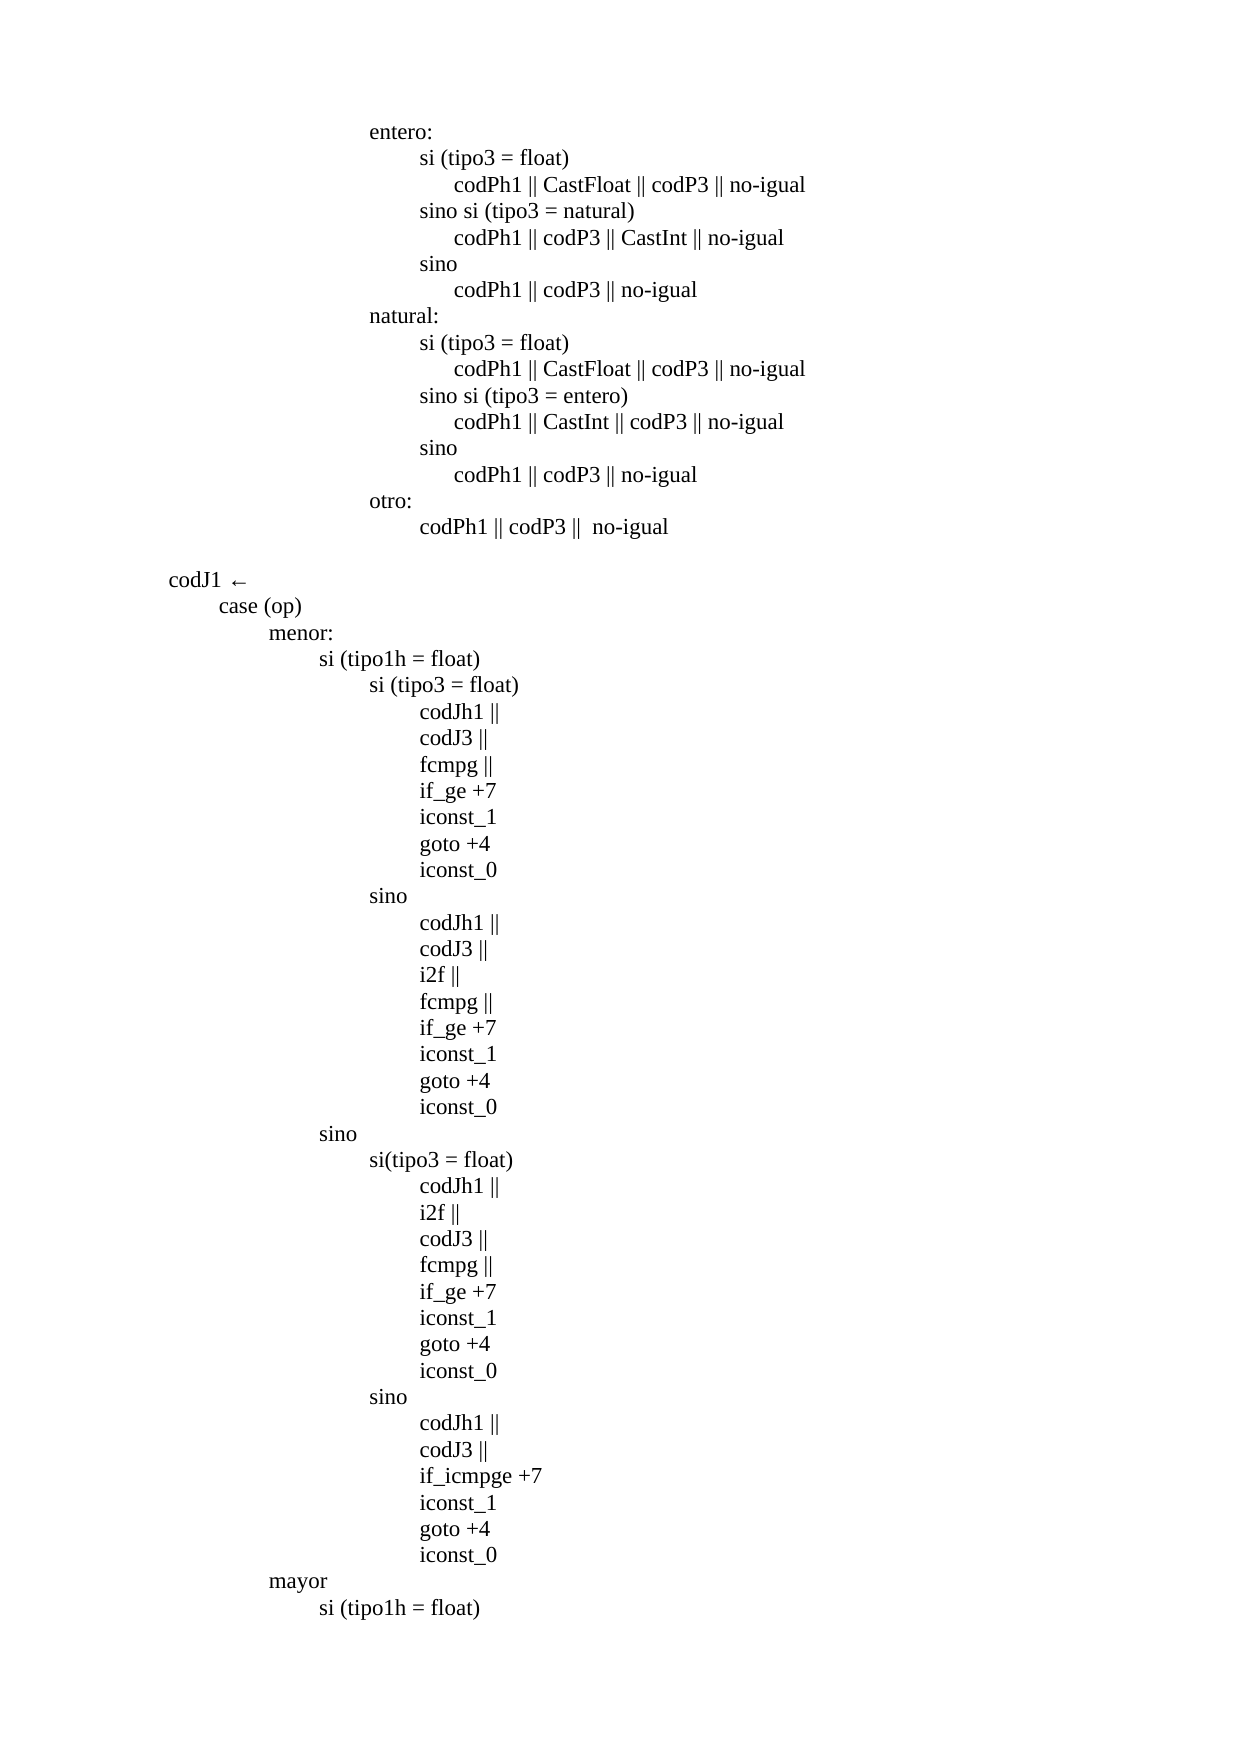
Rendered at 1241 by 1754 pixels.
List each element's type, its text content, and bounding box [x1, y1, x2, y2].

text entero: [118, 118, 1122, 144]
text codJ3 || [118, 1225, 1122, 1251]
text si (tipo3 = float) [118, 144, 1122, 171]
text iconst_0 [118, 1357, 1122, 1383]
text iconst_1 [118, 803, 1122, 830]
text goto +4 [118, 1515, 1122, 1541]
text codPh1 || codP3 || no-igual [118, 276, 1122, 303]
text i2f || [118, 961, 1122, 988]
text si (tipo3 = float) [118, 329, 1122, 355]
text codPh1 || CastInt || codP3 || no-igual [118, 408, 1122, 434]
text codJ3 || [118, 724, 1122, 751]
text codPh1 || CastFloat || codP3 || no-igual [118, 355, 1122, 382]
text si (tipo3 = float) [118, 672, 1122, 698]
text codPh1 || codP3 || no-igual [118, 513, 1122, 540]
text if_ge +7 [118, 1014, 1122, 1041]
text codPh1 || CastFloat || codP3 || no-igual [118, 171, 1122, 197]
text if_icmpge +7 [118, 1462, 1122, 1488]
text codJh1 || [118, 909, 1122, 935]
text case (op) [118, 592, 1122, 619]
text iconst_0 [118, 1093, 1122, 1119]
text fcmpg || [118, 751, 1122, 777]
text codJ1 ← [118, 566, 1122, 592]
text i2f || [118, 1199, 1122, 1225]
text iconst_1 [118, 1488, 1122, 1515]
text codPh1 || codP3 || no-igual [118, 461, 1122, 487]
text iconst_0 [118, 856, 1122, 882]
text codJh1 || [118, 1172, 1122, 1199]
text codJh1 || [118, 1409, 1122, 1436]
text iconst_1 [118, 1304, 1122, 1330]
text if_ge +7 [118, 1278, 1122, 1304]
text menor: [118, 619, 1122, 645]
text fcmpg || [118, 1251, 1122, 1278]
text sino [118, 434, 1122, 461]
text if_ge +7 [118, 777, 1122, 803]
text fcmpg || [118, 988, 1122, 1014]
text sino si (tipo3 = entero) [118, 382, 1122, 408]
text sino [118, 250, 1122, 276]
text codJ3 || [118, 1436, 1122, 1462]
text goto +4 [118, 1330, 1122, 1357]
text otro: [118, 487, 1122, 513]
text codJ3 || [118, 935, 1122, 961]
text codPh1 || codP3 || CastInt || no-igual [118, 223, 1122, 250]
text goto +4 [118, 1067, 1122, 1093]
text iconst_1 [118, 1041, 1122, 1067]
text sino [118, 1383, 1122, 1409]
text si(tipo3 = float) [118, 1146, 1122, 1172]
text si (tipo1h = float) [118, 1594, 1122, 1620]
text mayor [118, 1568, 1122, 1594]
text si (tipo1h = float) [118, 645, 1122, 672]
text iconst_0 [118, 1541, 1122, 1568]
text natural: [118, 303, 1122, 329]
text sino si (tipo3 = natural) [118, 197, 1122, 223]
text codJh1 || [118, 698, 1122, 724]
text sino [118, 882, 1122, 909]
text goto +4 [118, 830, 1122, 856]
text sino [118, 1119, 1122, 1146]
